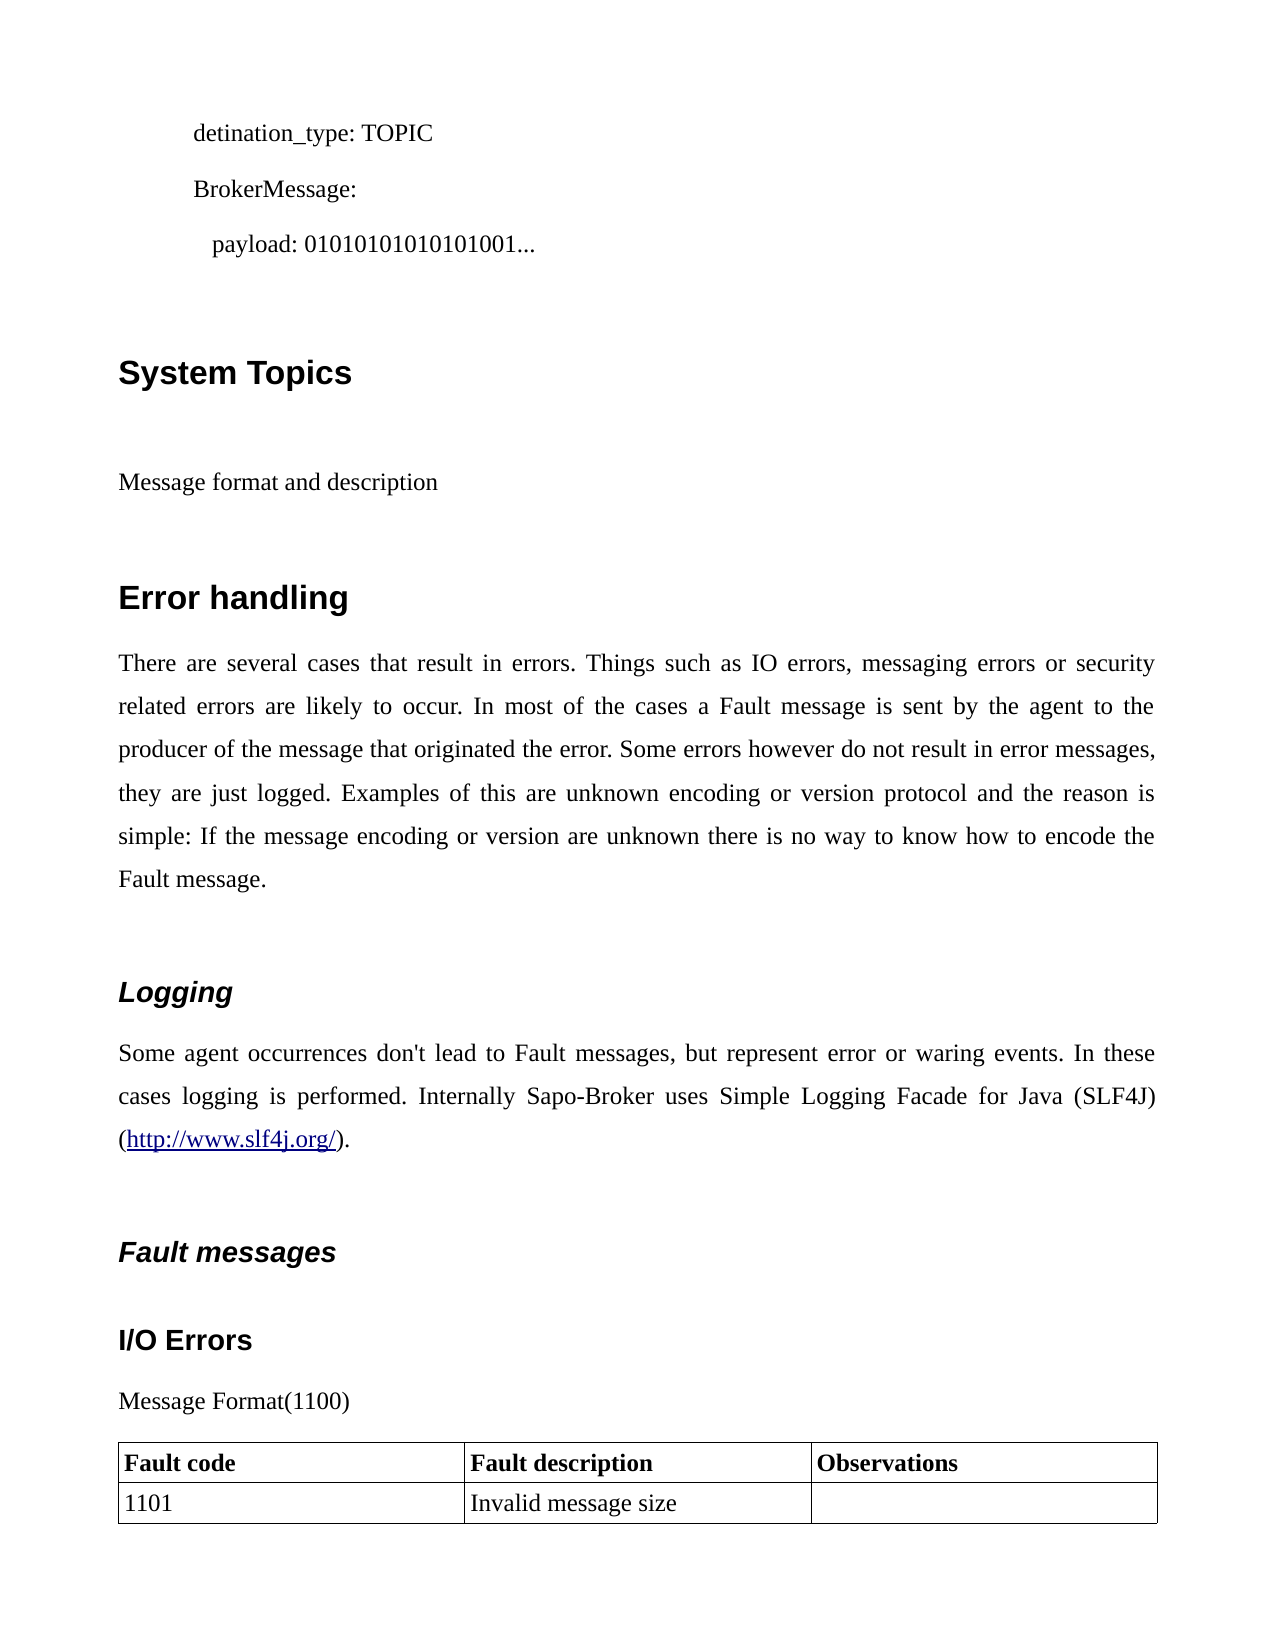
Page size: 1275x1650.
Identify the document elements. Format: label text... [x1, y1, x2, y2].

subtitle Error handling [118, 578, 1157, 617]
text detination_type: TOPIC [118, 118, 1157, 147]
subtitle Fault messages [118, 1236, 1157, 1269]
subtitle System Topics [118, 353, 1157, 392]
text There are several cases that result in errors. Things such as IO errors, messaging errors or security related errors are likely to occur. In most of the cases a Fault message is sent by the agent to the producer of the message that originated the error. Some errors however do not result in error messages, they are just logged. Examples of this are unknown encoding or version protocol and the reason is simple: If the message encoding or version are unknown there is no way to know how to encode the Fault message. [118, 648, 1157, 893]
text payload: 01010101010101001... [118, 229, 1157, 258]
table_header Fault description [465, 1443, 811, 1482]
table_cell 1101 [119, 1483, 464, 1522]
table_cell Invalid message size [465, 1483, 811, 1522]
subtitle I/O Errors [118, 1323, 1157, 1357]
table_cell [812, 1483, 1157, 1522]
text BrokerMessage: [118, 174, 1157, 202]
table_header Fault code [119, 1443, 464, 1482]
text Message Format(1100) [118, 1386, 1157, 1415]
text Message format and description [118, 467, 1157, 495]
text Some agent occurrences don't lead to Fault messages, but represent error or waring events. In these cases logging is performed. Internally Sapo-Broker uses Simple Logging Facade for Java (SLF4J) (http://www.slf4j.org/). [118, 1038, 1157, 1153]
table_header Observations [812, 1443, 1157, 1482]
subtitle Logging [118, 975, 1157, 1009]
